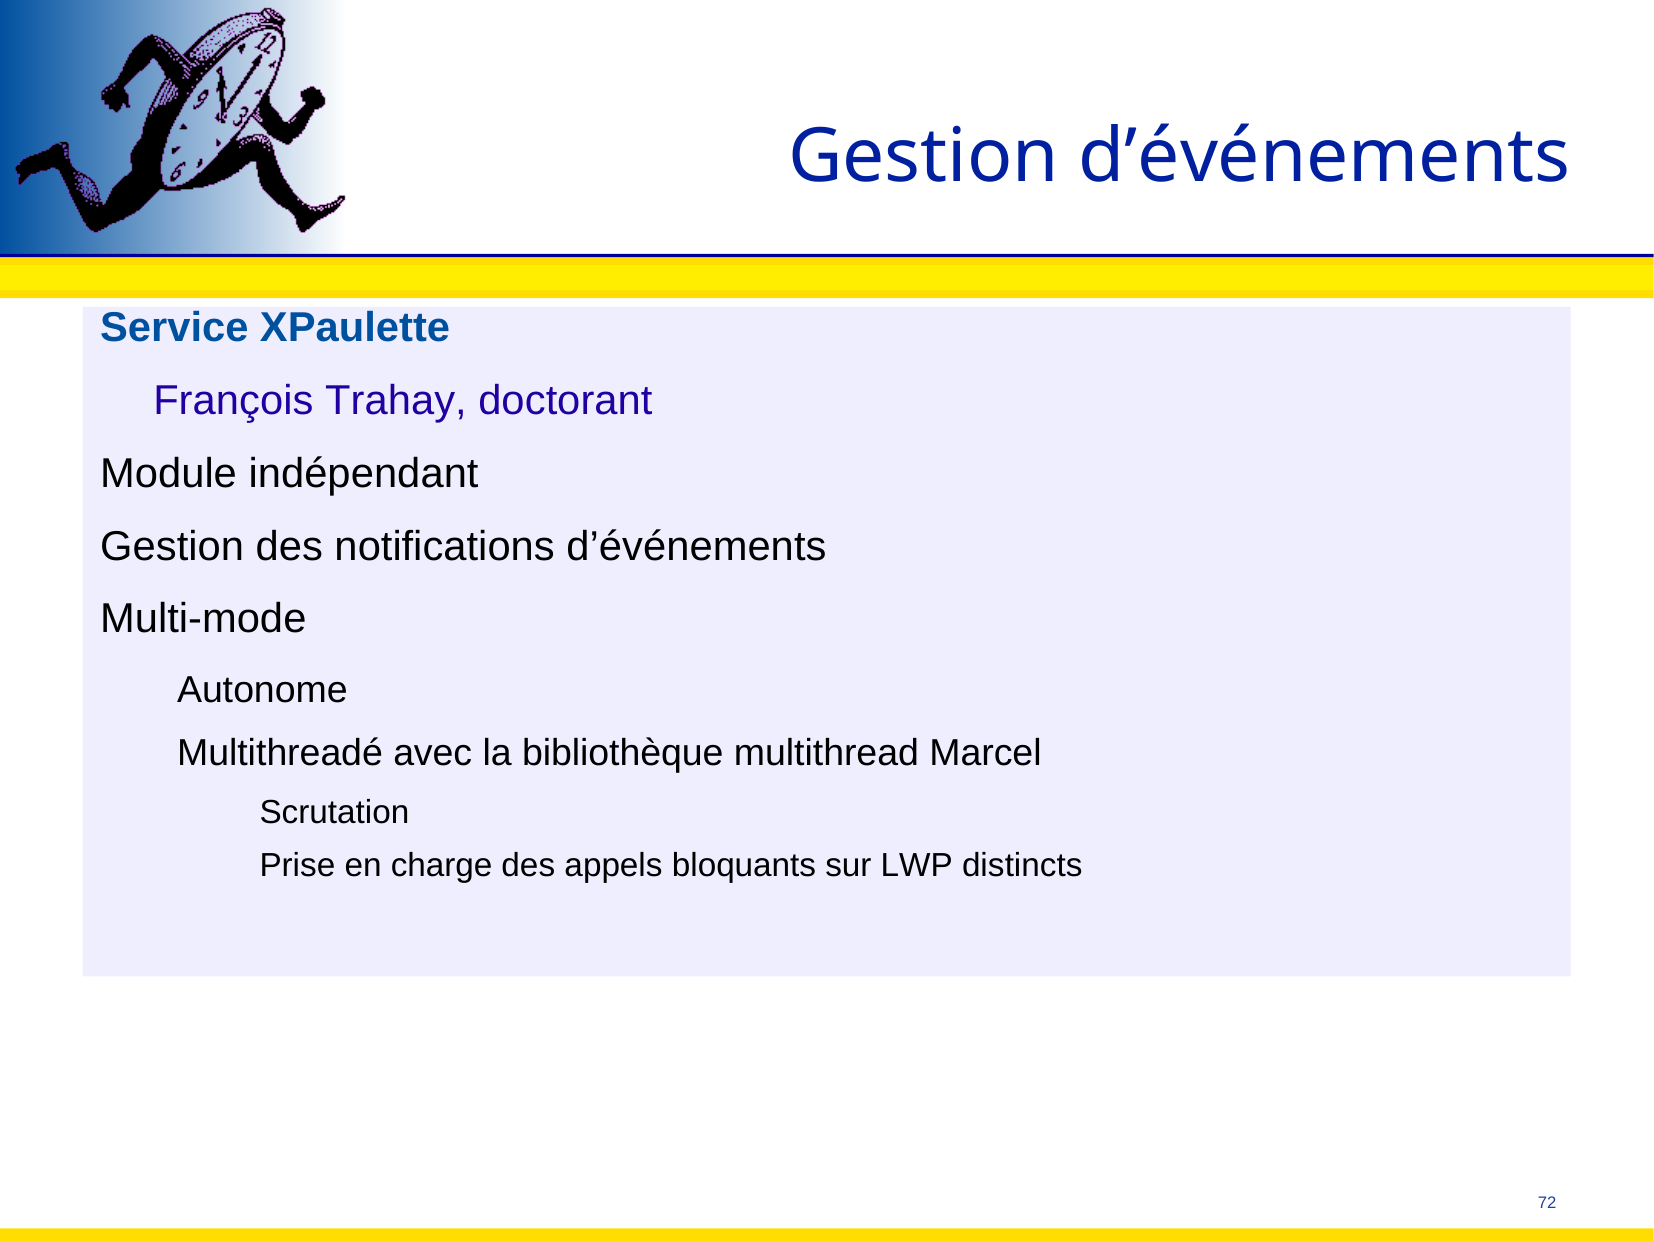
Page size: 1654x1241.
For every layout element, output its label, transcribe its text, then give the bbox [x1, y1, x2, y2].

list Service XPaulette François Trahay, doctorant Module indépendant Gestion des notifications d’événements Multi-mode Autonome Multithreadé avec la bibliothèque multithread Marcel Scrutation Prise en charge des appels bloquants sur LWP distincts [82, 306, 1571, 977]
title Gestion d’événements [372, 49, 1571, 257]
picture [14, 0, 353, 245]
